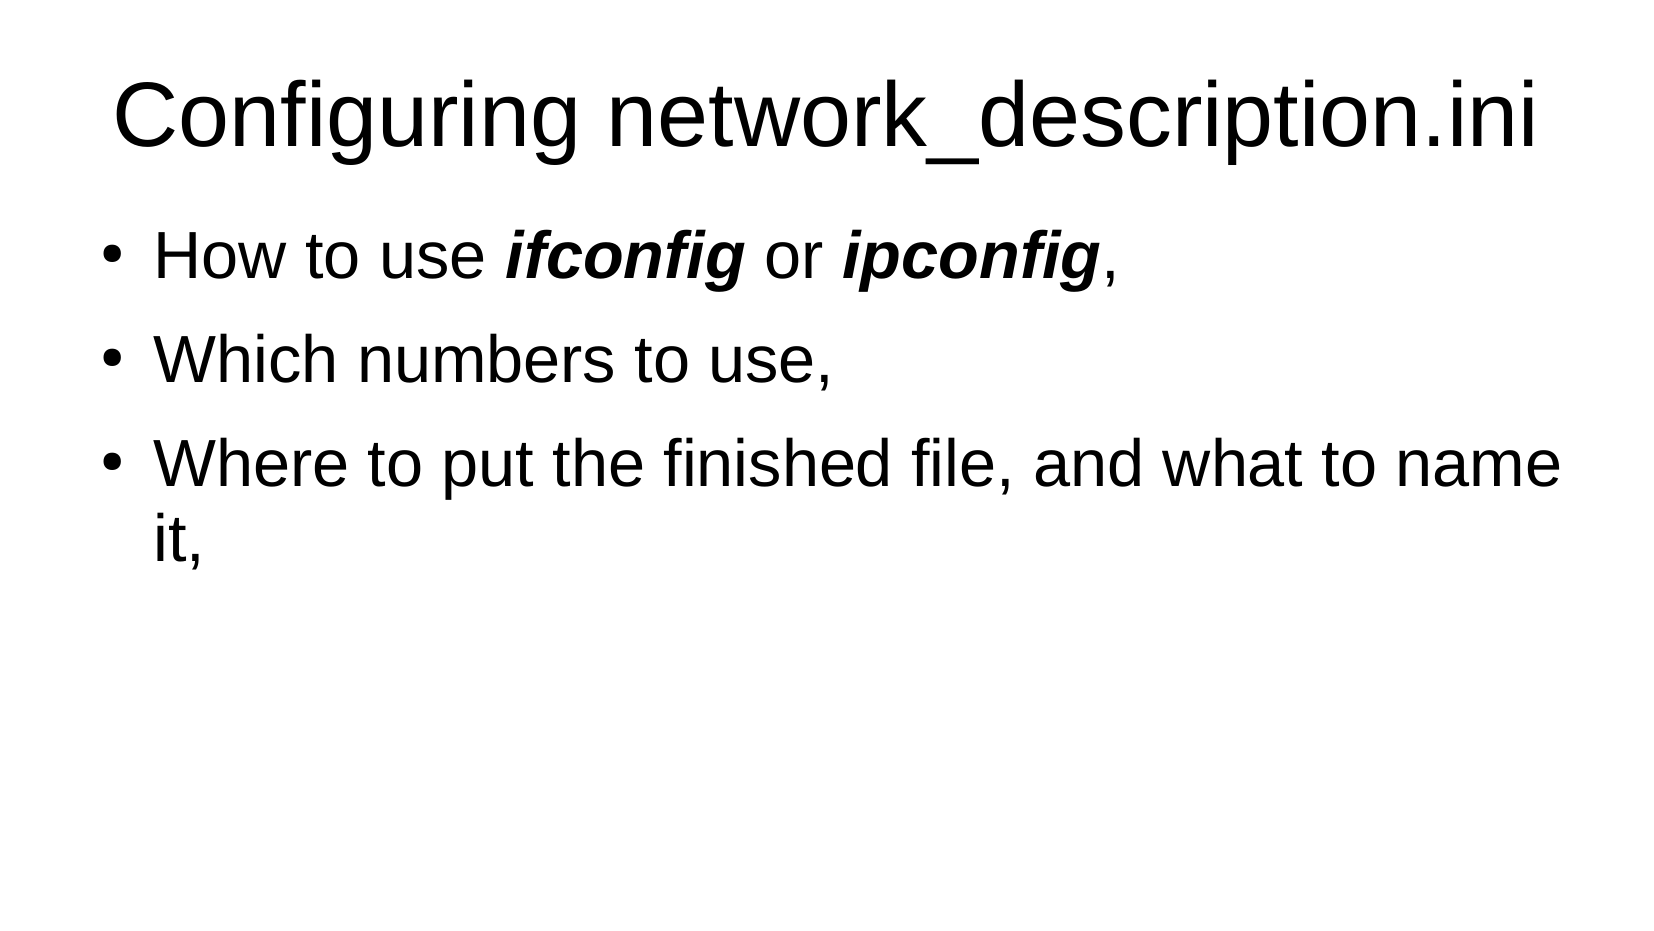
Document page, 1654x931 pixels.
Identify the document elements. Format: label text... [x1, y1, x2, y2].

list How to use ifconfig or ipconfig, Which numbers to use, Where to put the finished file, and what to name it, [82, 217, 1571, 758]
title Configuring network_description.ini [82, 37, 1571, 193]
